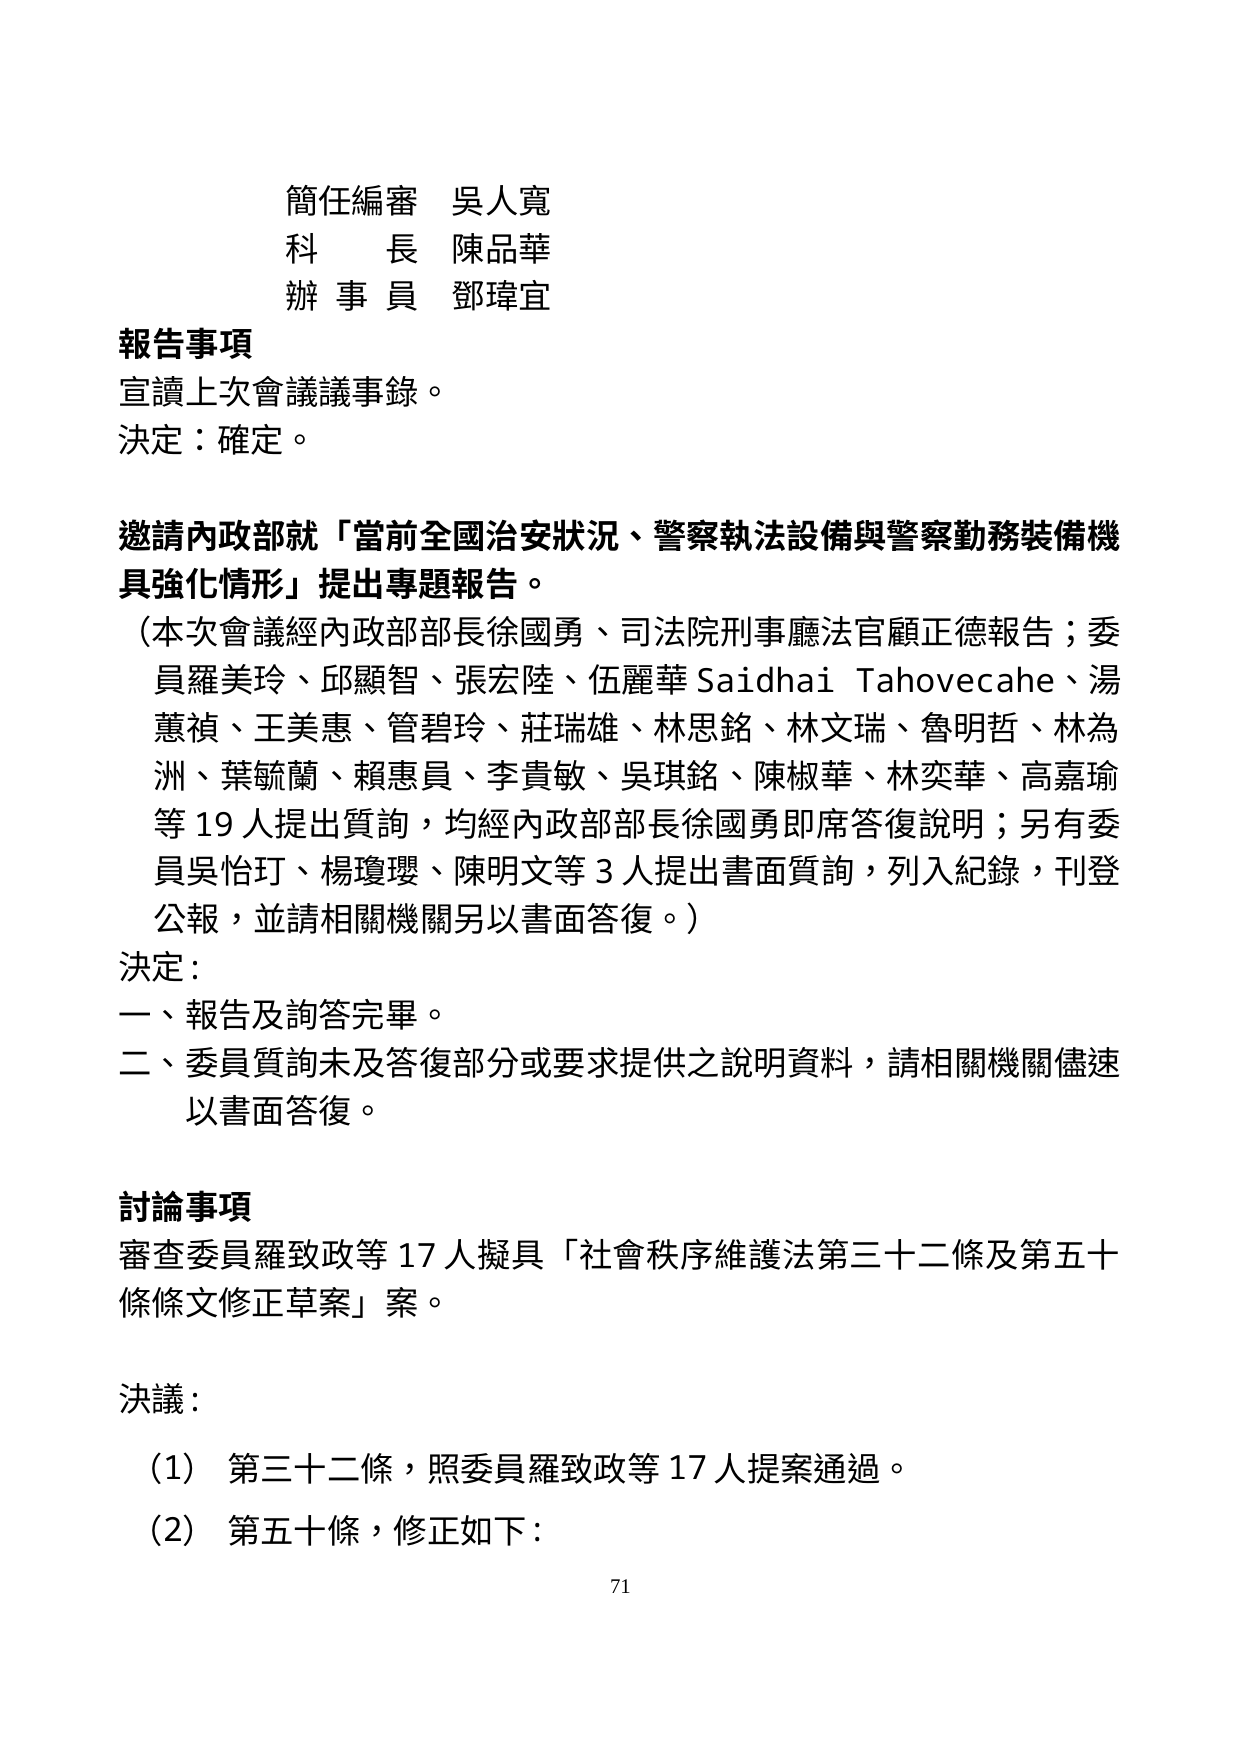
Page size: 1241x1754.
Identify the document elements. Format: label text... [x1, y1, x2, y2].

table_cell 第五十條，修正如下: [216, 1487, 1122, 1550]
table_header 第三十二條，照委員羅致政等17人提案通過。 [216, 1425, 1122, 1487]
text 決定：確定。 [117, 414, 1110, 462]
text 邀請內政部就「當前全國治安狀況、警察執法設備與警察勤務裝備機具強化情形」提出專題報告。 [118, 510, 1122, 606]
text 決議: [118, 1373, 1122, 1421]
text 報告事項 [118, 318, 1127, 366]
text 審查委員羅致政等17人擬具「社會秩序維護法第三十二條及第五十條條文修正草案」案。 [118, 1229, 1122, 1325]
text 討論事項 [118, 1181, 1122, 1229]
table_cell [118, 1487, 216, 1550]
text 辦 事 員 鄧瑋宜 [118, 271, 1234, 318]
text 決定: [118, 941, 1122, 989]
text 科 長 陳品華 [118, 223, 1234, 271]
text 一、報告及詢答完畢。 [118, 989, 1122, 1037]
text 宣讀上次會議議事錄。 [118, 366, 1109, 414]
text （本次會議經內政部部長徐國勇、司法院刑事廳法官顧正德報告；委員羅美玲、邱顯智、張宏陸、伍麗華Saidhai Tahovecahe、湯蕙禎、王美惠、管碧玲、莊瑞雄、林思銘、林文瑞、魯明哲、林為洲、葉毓蘭、賴惠員、李貴敏、吳琪銘、陳椒華、林奕華、高嘉瑜等19人提出質詢，均經內政部部長徐國勇即席答復說明；另有委員吳怡玎、楊瓊瓔、陳明文等3人提出書面質詢，列入紀錄，刊登公報，並請相關機關另以書面答復。） [118, 606, 1122, 941]
text 二、委員質詢未及答復部分或要求提供之說明資料，請相關機關儘速以書面答復。 [118, 1037, 1122, 1133]
table_header [118, 1425, 216, 1487]
text 簡任編審 吳人寬 [118, 175, 1234, 223]
